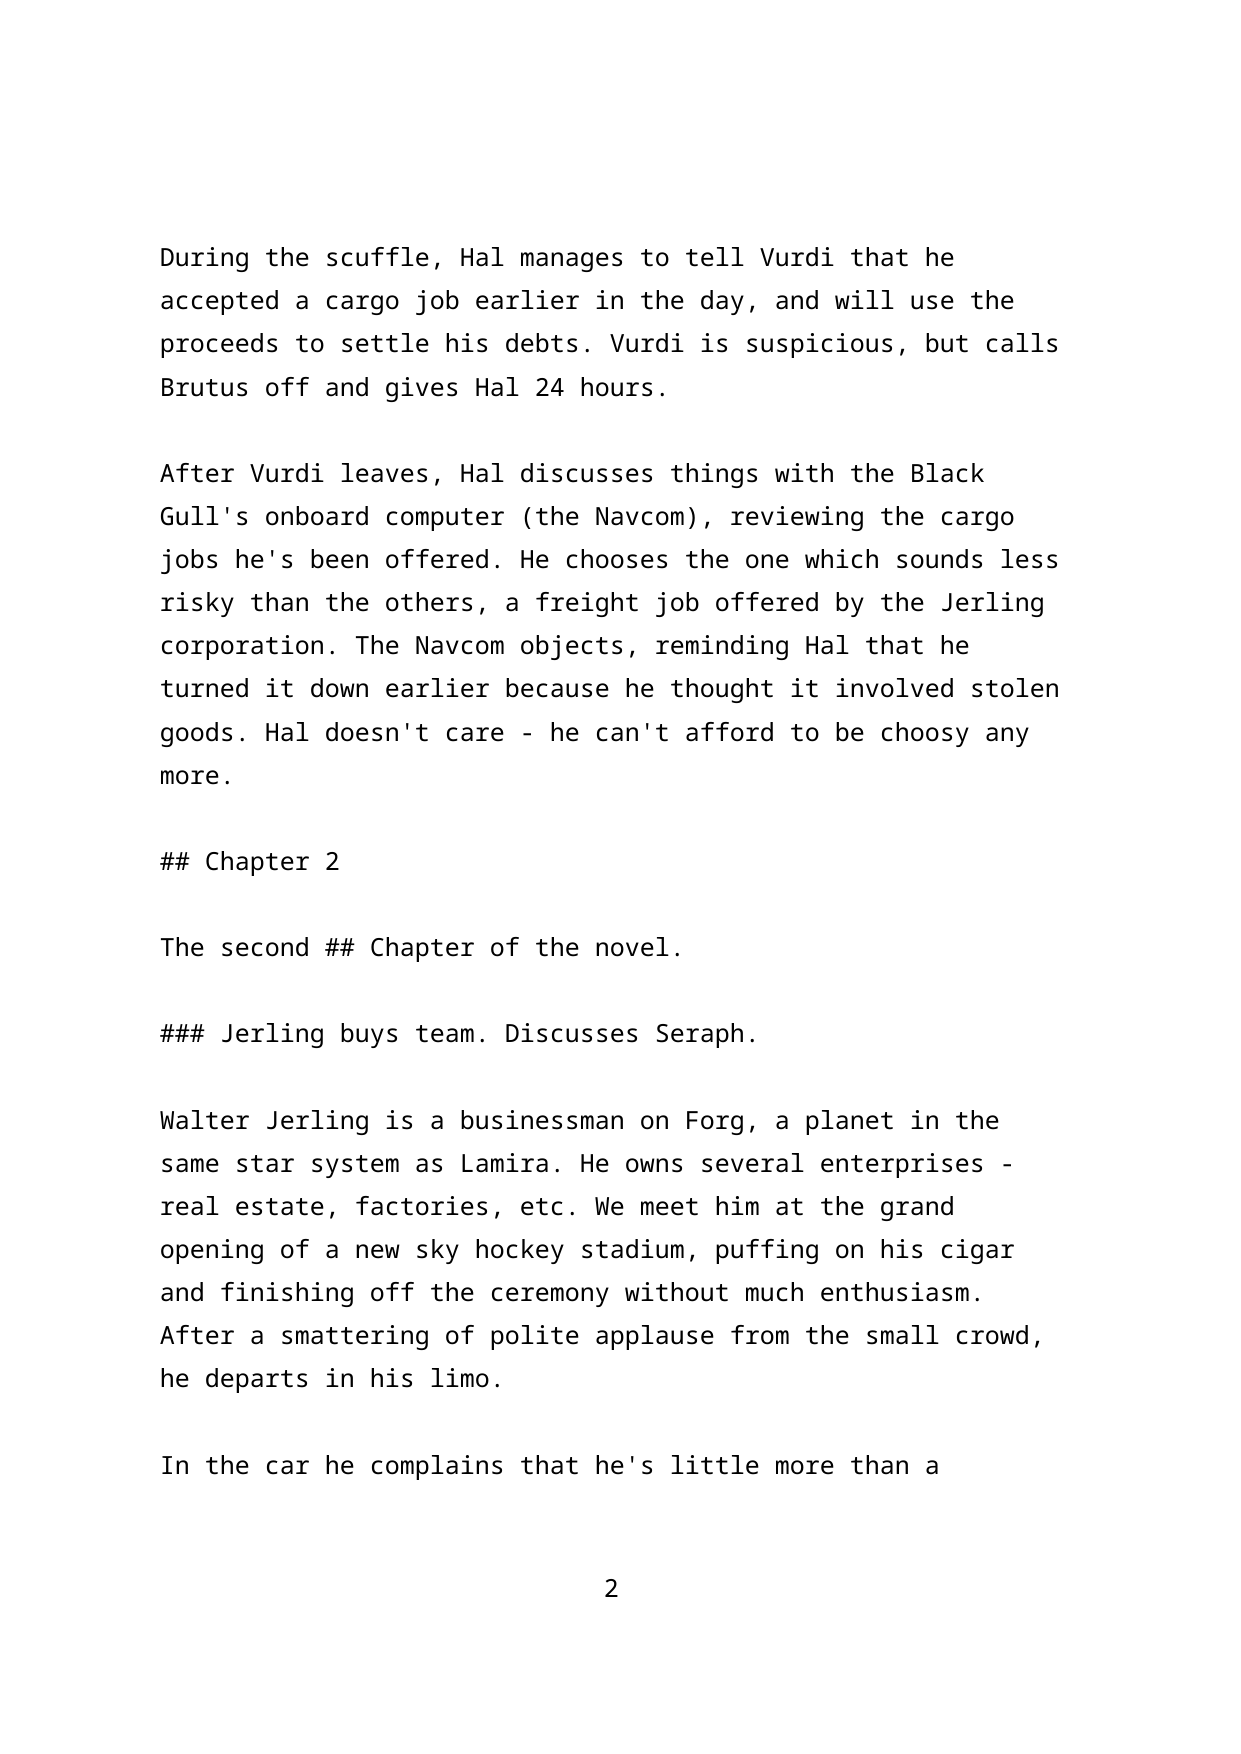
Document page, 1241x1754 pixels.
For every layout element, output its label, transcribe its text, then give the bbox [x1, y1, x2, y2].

text ### Jerling buys team. Discusses Seraph. [159, 1008, 1063, 1051]
text In the car he complains that he's little more than a [159, 1439, 1063, 1483]
text During the scuffle, Hal manages to tell Vurdi that he accepted a cargo job earlier in the day, and will use the proceeds to settle his debts. Vurdi is suspicious, but calls Brutus off and gives Hal 24 hours. [159, 232, 1063, 404]
text Walter Jerling is a businessman on Forg, a planet in the same star system as Lamira. He owns several enterprises - real estate, factories, etc. We meet him at the grand opening of a new sky hockey stadium, puffing on his cigar and finishing off the ceremony without much enthusiasm. After a smattering of polite applause from the small crowd, he departs in his limo. [159, 1094, 1063, 1396]
text ## Chapter 2 [159, 836, 1063, 879]
text The second ## Chapter of the novel. [159, 922, 1063, 965]
text After Vurdi leaves, Hal discusses things with the Black Gull's onboard computer (the Navcom), reviewing the cargo jobs he's been offered. He chooses the one which sounds less risky than the others, a freight job offered by the Jerling corporation. The Navcom objects, reminding Hal that he turned it down earlier because he thought it involved stolen goods. Hal doesn't care - he can't afford to be choosy any more. [159, 448, 1063, 793]
